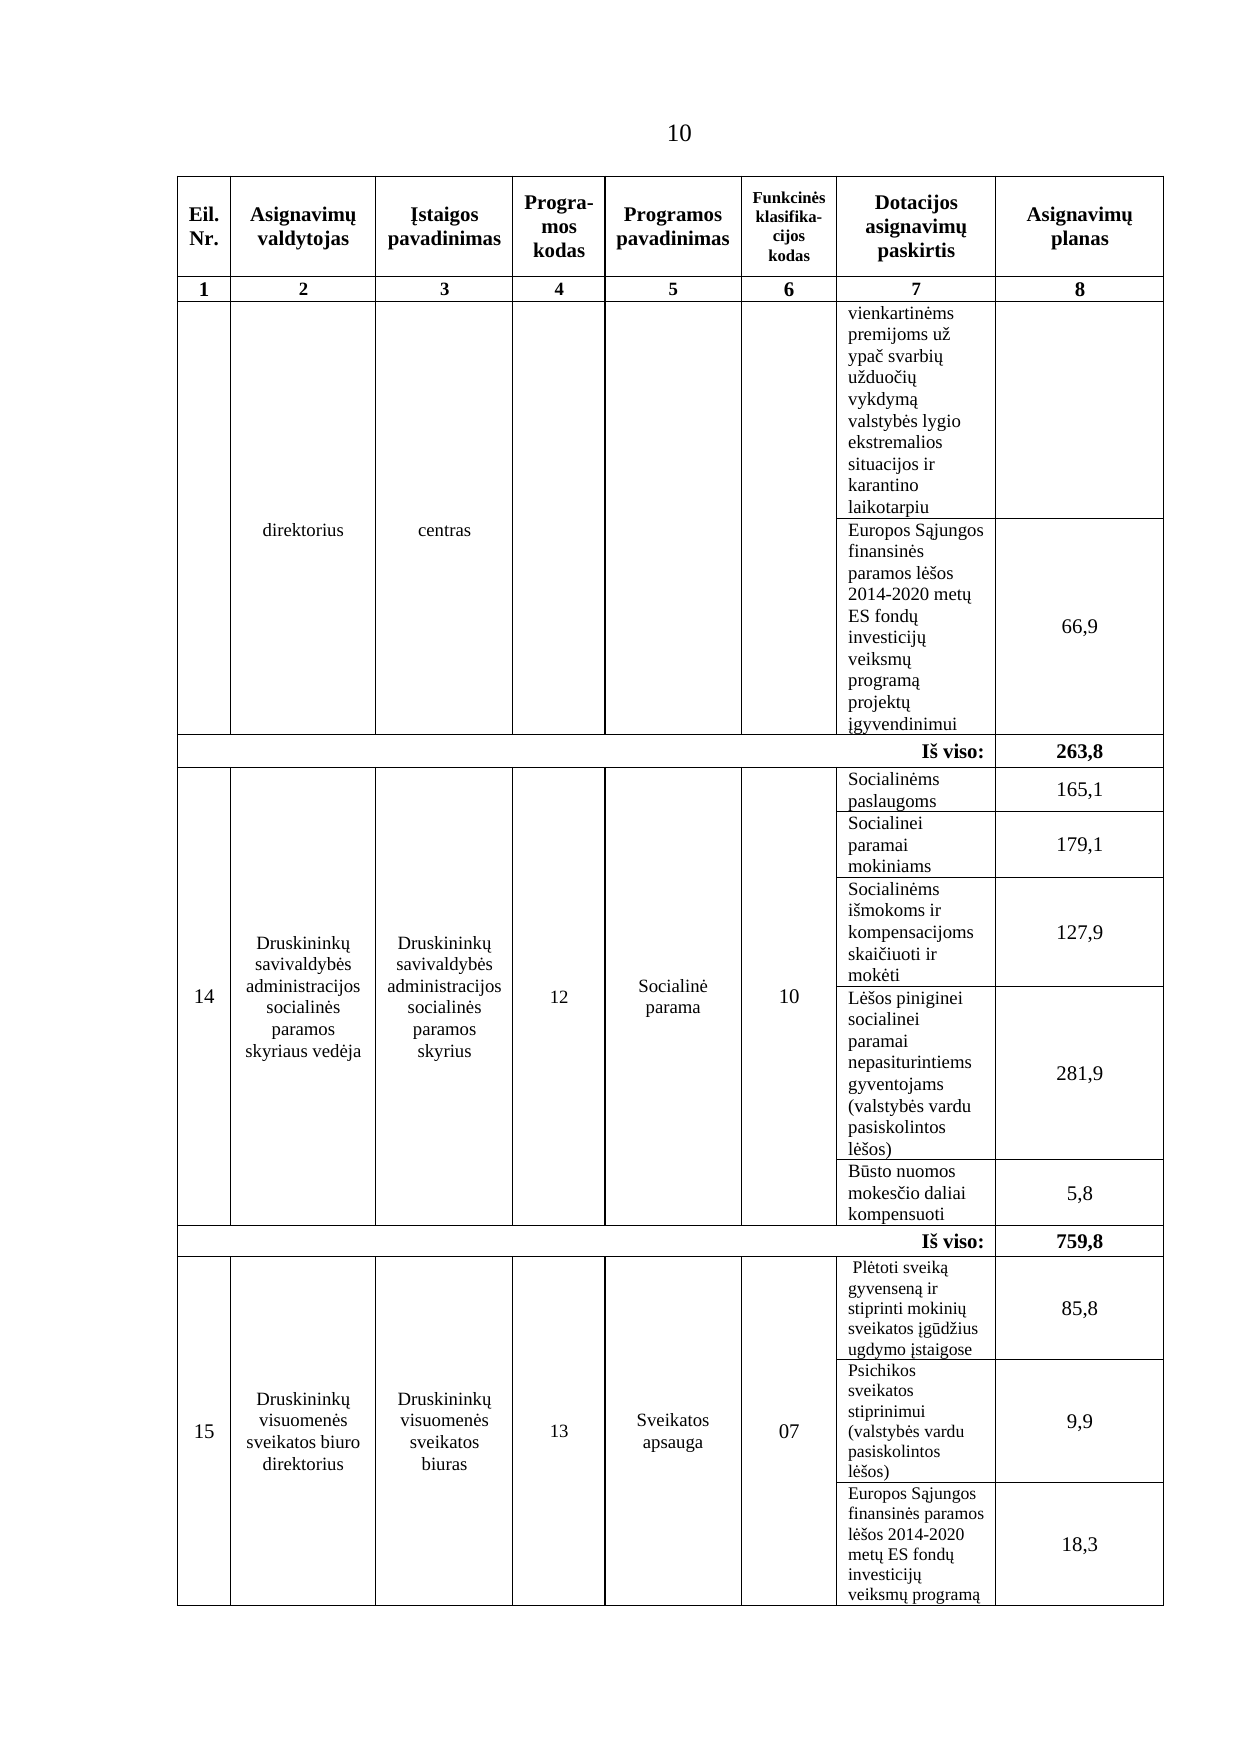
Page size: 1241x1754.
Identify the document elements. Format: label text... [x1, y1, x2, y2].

table_cell [1164, 518, 1187, 734]
table_cell 15 [178, 1257, 230, 1604]
table_cell 5 [606, 277, 741, 301]
table_cell [1164, 1482, 1187, 1604]
table_cell 14 [178, 768, 230, 1225]
table_header Eil. Nr. [178, 177, 230, 276]
table_cell [996, 302, 1163, 517]
table_cell Sveikatos apsauga [606, 1257, 741, 1604]
table_cell [1164, 1359, 1187, 1482]
table_cell Europos Sąjungos finansinės paramos lėšos 2014-2020 metų ES fondų investicijų veiksmų programą projektų įgyvendinimui [837, 519, 995, 734]
table_cell [1164, 734, 1187, 767]
table_cell Druskininkų visuomenės sveikatos biuras [376, 1257, 512, 1604]
table_cell 2 [231, 277, 375, 301]
table_cell 10 [742, 768, 836, 1225]
table_cell [606, 302, 741, 734]
table_cell 165,1 [996, 768, 1163, 811]
table_cell [1164, 1256, 1187, 1359]
table_cell Druskininkų visuomenės sveikatos biuro direktorius [231, 1257, 375, 1604]
table_header Funkcinės klasifika-cijos kodas [742, 177, 836, 276]
table_cell 263,8 [996, 735, 1163, 767]
table_header Įstaigos pavadinimas [376, 177, 512, 276]
table_cell direktorius [231, 302, 375, 734]
table_cell 18,3 [996, 1483, 1163, 1604]
table_cell 13 [513, 1257, 604, 1604]
table_cell 127,9 [996, 878, 1163, 986]
table_cell 5,8 [996, 1160, 1163, 1225]
table_cell Plėtoti sveiką gyvenseną ir stiprinti mokinių sveikatos įgūdžius ugdymo įstaigose [837, 1257, 995, 1359]
table_header Asignavimų planas [996, 177, 1163, 276]
table_cell [1164, 1159, 1187, 1225]
table_cell 8 [996, 277, 1163, 301]
table_cell 4 [513, 277, 604, 301]
table_cell 9,9 [996, 1360, 1163, 1482]
table_cell 7 [837, 277, 995, 301]
table_cell [1164, 767, 1187, 811]
table_header Asignavimų valdytojas [231, 177, 375, 276]
table_cell Iš viso: [178, 735, 995, 767]
table_cell centras [376, 302, 512, 734]
table_header [1164, 176, 1187, 276]
table_cell Europos Sąjungos finansinės paramos lėšos 2014-2020 metų ES fondų investicijų veiksmų programą [837, 1483, 995, 1604]
table_cell Socialinėms išmokoms ir kompensacijoms skaičiuoti ir mokėti [837, 878, 995, 986]
table_cell [1164, 811, 1187, 842]
table_cell 07 [742, 1257, 836, 1604]
table_cell Socialinėms paslaugoms [837, 768, 995, 811]
table_cell Psichikos sveikatos stiprinimui (valstybės vardu pasiskolintos lėšos) [837, 1360, 995, 1482]
table_cell 66,9 [996, 519, 1163, 734]
table_cell [1164, 842, 1187, 877]
table_cell [742, 302, 836, 734]
table_cell [1164, 986, 1187, 1159]
table_cell Druskininkų savivaldybės administracijos socialinės paramos skyrius [376, 768, 512, 1225]
table_cell [1164, 1225, 1187, 1256]
table_cell 179,1 [996, 812, 1163, 877]
table_header Programos pavadinimas [606, 177, 741, 276]
table_cell Iš viso: [178, 1226, 995, 1256]
table_cell [1164, 877, 1187, 986]
table_cell Lėšos piniginei socialinei paramai nepasiturintiems gyventojams (valstybės vardu pasiskolintos lėšos) [837, 987, 995, 1159]
table_cell vienkartinėms premijoms už ypač svarbių užduočių vykdymą valstybės lygio ekstremalios situacijos ir karantino laikotarpiu [837, 302, 995, 517]
table_cell 3 [376, 277, 512, 301]
table_cell Socialinė parama [606, 768, 741, 1225]
table_cell [178, 302, 230, 734]
table_cell [513, 302, 604, 734]
table_cell 281,9 [996, 987, 1163, 1159]
table_cell Būsto nuomos mokesčio daliai kompensuoti [837, 1160, 995, 1225]
table_cell 6 [742, 277, 836, 301]
table_cell 85,8 [996, 1257, 1163, 1359]
table_cell [1164, 276, 1187, 301]
table_cell Druskininkų savivaldybės administracijos socialinės paramos skyriaus vedėja [231, 768, 375, 1225]
table_cell 759,8 [996, 1226, 1163, 1256]
table_cell [1164, 301, 1187, 517]
table_cell Socialinei paramai mokiniams [837, 812, 995, 877]
table_header Progra-mos kodas [513, 177, 604, 276]
table_cell 1 [178, 277, 230, 301]
table_cell 12 [513, 768, 604, 1225]
table_header Dotacijos asignavimų paskirtis [837, 177, 995, 276]
